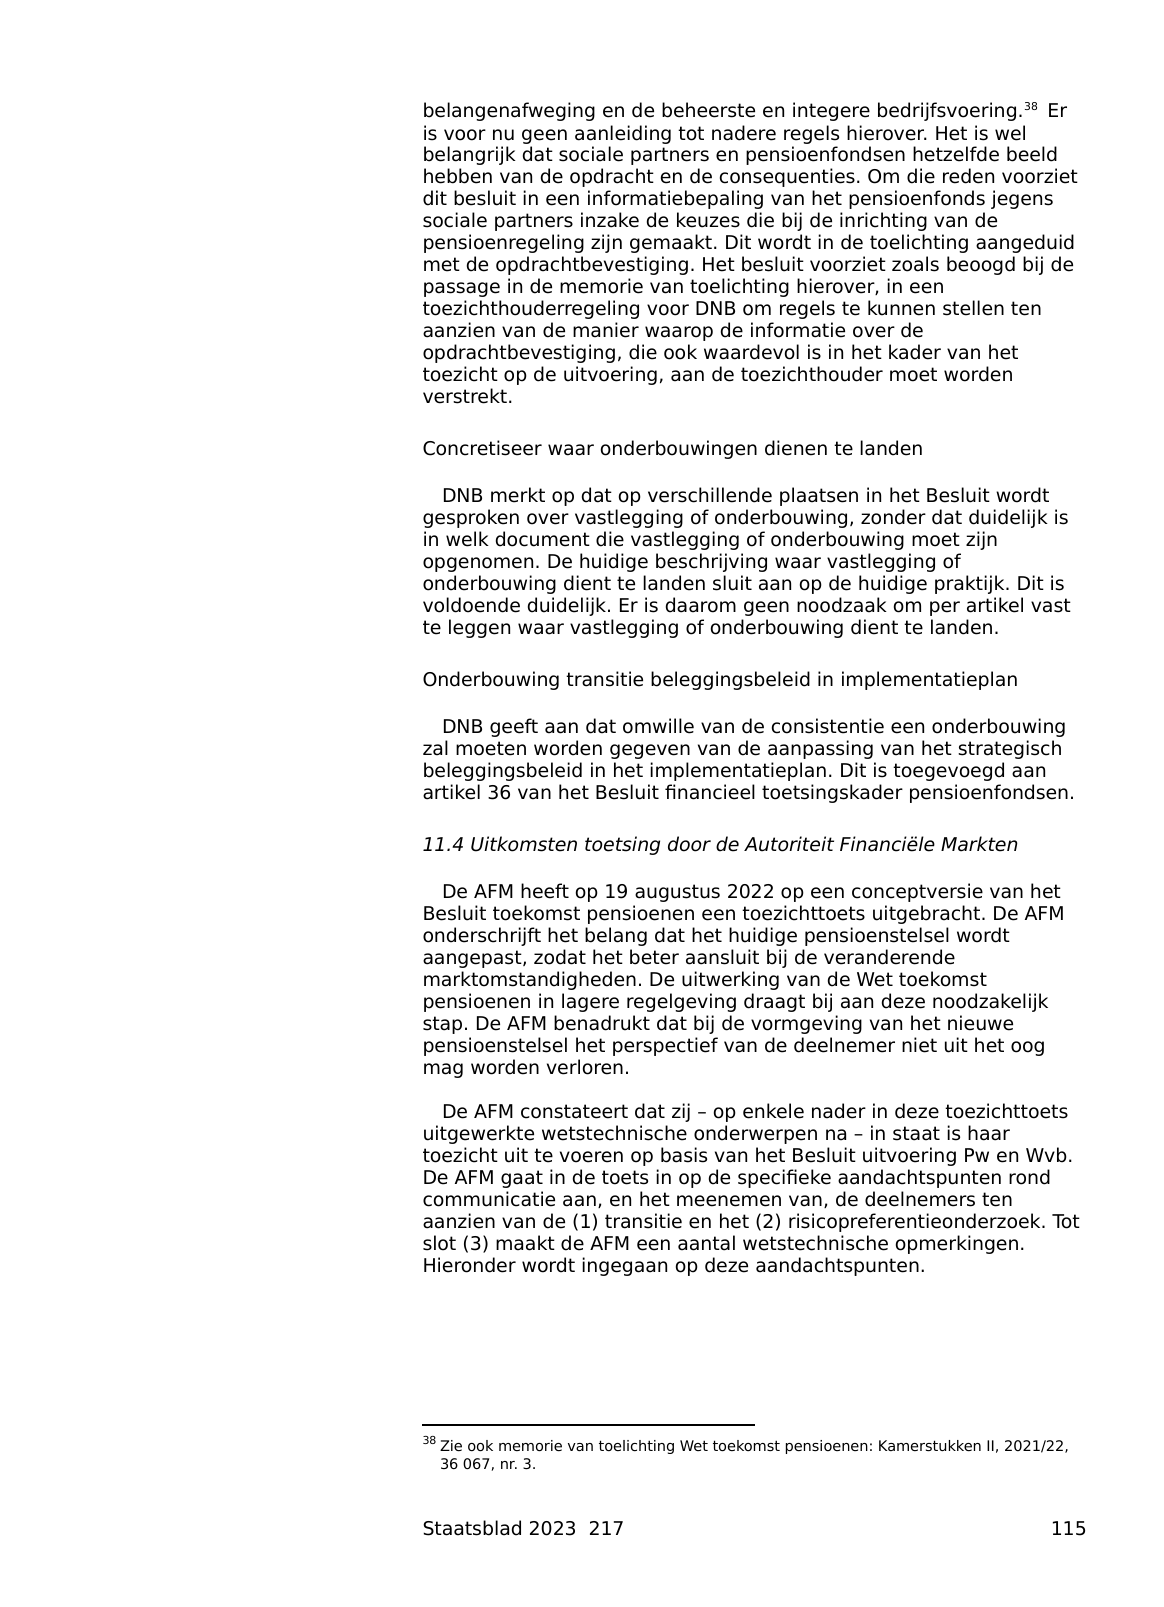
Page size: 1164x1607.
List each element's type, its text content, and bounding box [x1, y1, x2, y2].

text DNB merkt op dat op verschillende plaatsen in het Besluit wordt gesproken over vastlegging of onderbouwing, zonder dat duidelijk is in welk document die vastlegging of onderbouwing moet zijn opgenomen. De huidige beschrijving waar vastlegging of onderbouwing dient te landen sluit aan op de huidige praktijk. Dit is voldoende duidelijk. Er is daarom geen noodzaak om per artikel vast te leggen waar vastlegging of onderbouwing dient te landen. [422, 485, 1087, 639]
subtitle Onderbouwing transitie beleggingsbeleid in implementatieplan [422, 669, 1087, 691]
text belangenafweging en de beheerste en integere bedrijfsvoering. Er is voor nu geen aanleiding tot nadere regels hierover. Het is wel belangrijk dat sociale partners en pensioenfondsen hetzelfde beeld hebben van de opdracht en de consequenties. Om die reden voorziet dit besluit in een informatiebepaling van het pensioenfonds jegens sociale partners inzake de keuzes die bij de inrichting van de pensioenregeling zijn gemaakt. Dit wordt in de toelichting aangeduid met de opdrachtbevestiging. Het besluit voorziet zoals beoogd bij de passage in de memorie van toelichting hierover, in een toezichthouderregeling voor DNB om regels te kunnen stellen ten aanzien van de manier waarop de informatie over de opdrachtbevestiging, die ook waardevol is in het kader van het toezicht op de uitvoering, aan de toezichthouder moet worden verstrekt. [422, 100, 1087, 408]
text Zie ook memorie van toelichting Wet toekomst pensioenen: Kamerstukken II, 2021/22, 36 067, nr. 3. [422, 1434, 1087, 1473]
text DNB geeft aan dat omwille van de consistentie een onderbouwing zal moeten worden gegeven van de aanpassing van het strategisch beleggingsbeleid in het implementatieplan. Dit is toegevoegd aan artikel 36 van het Besluit financieel toetsingskader pensioenfondsen. [422, 716, 1087, 804]
subtitle 11.4 Uitkomsten toetsing door de Autoriteit Financiële Markten [422, 834, 1087, 856]
subtitle Concretiseer waar onderbouwingen dienen te landen [422, 438, 1087, 460]
text De AFM heeft op 19 augustus 2022 op een conceptversie van het Besluit toekomst pensioenen een toezichttoets uitgebracht. De AFM onderschrijft het belang dat het huidige pensioenstelsel wordt aangepast, zodat het beter aansluit bij de veranderende marktomstandigheden. De uitwerking van de Wet toekomst pensioenen in lagere regelgeving draagt bij aan deze noodzakelijk stap. De AFM benadrukt dat bij de vormgeving van het nieuwe pensioenstelsel het perspectief van de deelnemer niet uit het oog mag worden verloren. [422, 881, 1087, 1079]
text De AFM constateert dat zij – op enkele nader in deze toezichttoets uitgewerkte wetstechnische onderwerpen na – in staat is haar toezicht uit te voeren op basis van het Besluit uitvoering Pw en Wvb. De AFM gaat in de toets in op de specifieke aandachtspunten rond communicatie aan, en het meenemen van, de deelnemers ten aanzien van de (1) transitie en het (2) risicopreferentieonderzoek. Tot slot (3) maakt de AFM een aantal wetstechnische opmerkingen. Hieronder wordt ingegaan op deze aandachtspunten. [422, 1101, 1087, 1277]
